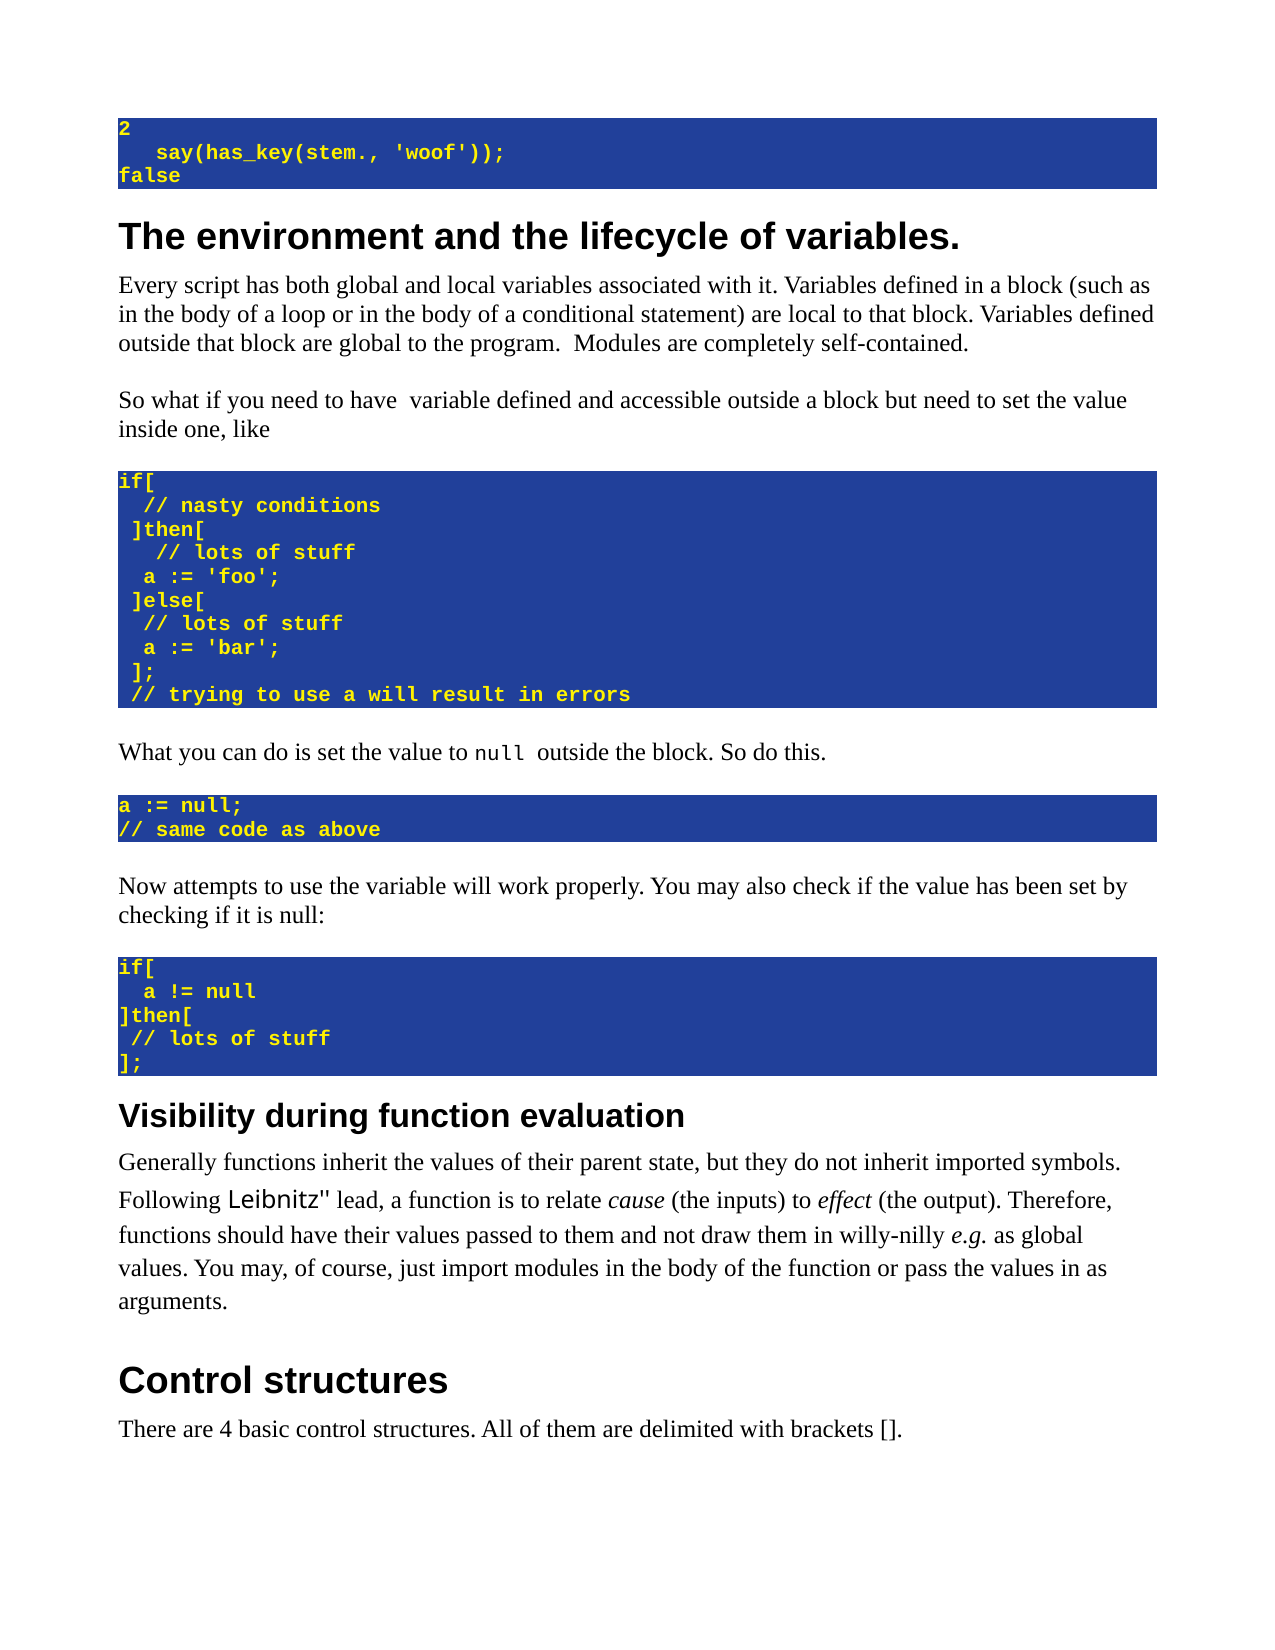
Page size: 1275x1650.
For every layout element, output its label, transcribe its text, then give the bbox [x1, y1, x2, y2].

text // lots of stuff [118, 1028, 1157, 1052]
text 2 [118, 118, 1157, 142]
text // same code as above [118, 819, 1157, 842]
text What you can do is set the value to null outside the block. So do this. [118, 708, 1157, 766]
subtitle The environment and the lifecycle of variables. [118, 214, 1157, 258]
text // nasty conditions [118, 495, 1157, 519]
text // lots of stuff [118, 613, 1157, 637]
text // lots of stuff [118, 542, 1157, 566]
text ]else[ [118, 590, 1157, 613]
text ]; [118, 1052, 1157, 1076]
text There are 4 basic control structures. All of them are delimited with brackets []. [118, 1414, 1157, 1443]
text ]then[ [118, 1004, 1157, 1028]
subtitle Visibility during function evaluation [118, 1096, 1157, 1135]
text Now attempts to use the variable will work properly. You may also check if the value has been set by checking if it is null: [118, 871, 1157, 928]
text if[ [118, 471, 1157, 495]
text ]then[ [118, 519, 1157, 542]
text false [118, 165, 1157, 189]
text a := 'foo'; [118, 566, 1157, 590]
text a != null [118, 981, 1157, 1004]
text a := 'bar'; [118, 637, 1157, 661]
text Generally functions inherit the values of their parent state, but they do not inherit imported symbols. Following Leibnitz'' lead, a function is to relate cause (the inputs) to effect (the output). Therefore, functions should have their values passed to them and not draw them in willy-nilly e.g. as global values. You may, of course, just import modules in the body of the function or pass the values in as arguments. [118, 1147, 1157, 1314]
text ]; [118, 661, 1157, 684]
text say(has_key(stem., 'woof')); [118, 142, 1157, 165]
text a := null; [118, 795, 1157, 819]
subtitle Control structures [118, 1358, 1157, 1402]
text Every script has both global and local variables associated with it. Variables defined in a block (such as in the body of a loop or in the body of a conditional statement) are local to that block. Variables defined outside that block are global to the program. Modules are completely self-contained. [118, 270, 1157, 356]
text // trying to use a will result in errors [118, 684, 1157, 708]
text So what if you need to have variable defined and accessible outside a block but need to set the value inside one, like [118, 385, 1157, 443]
text if[ [118, 957, 1157, 981]
